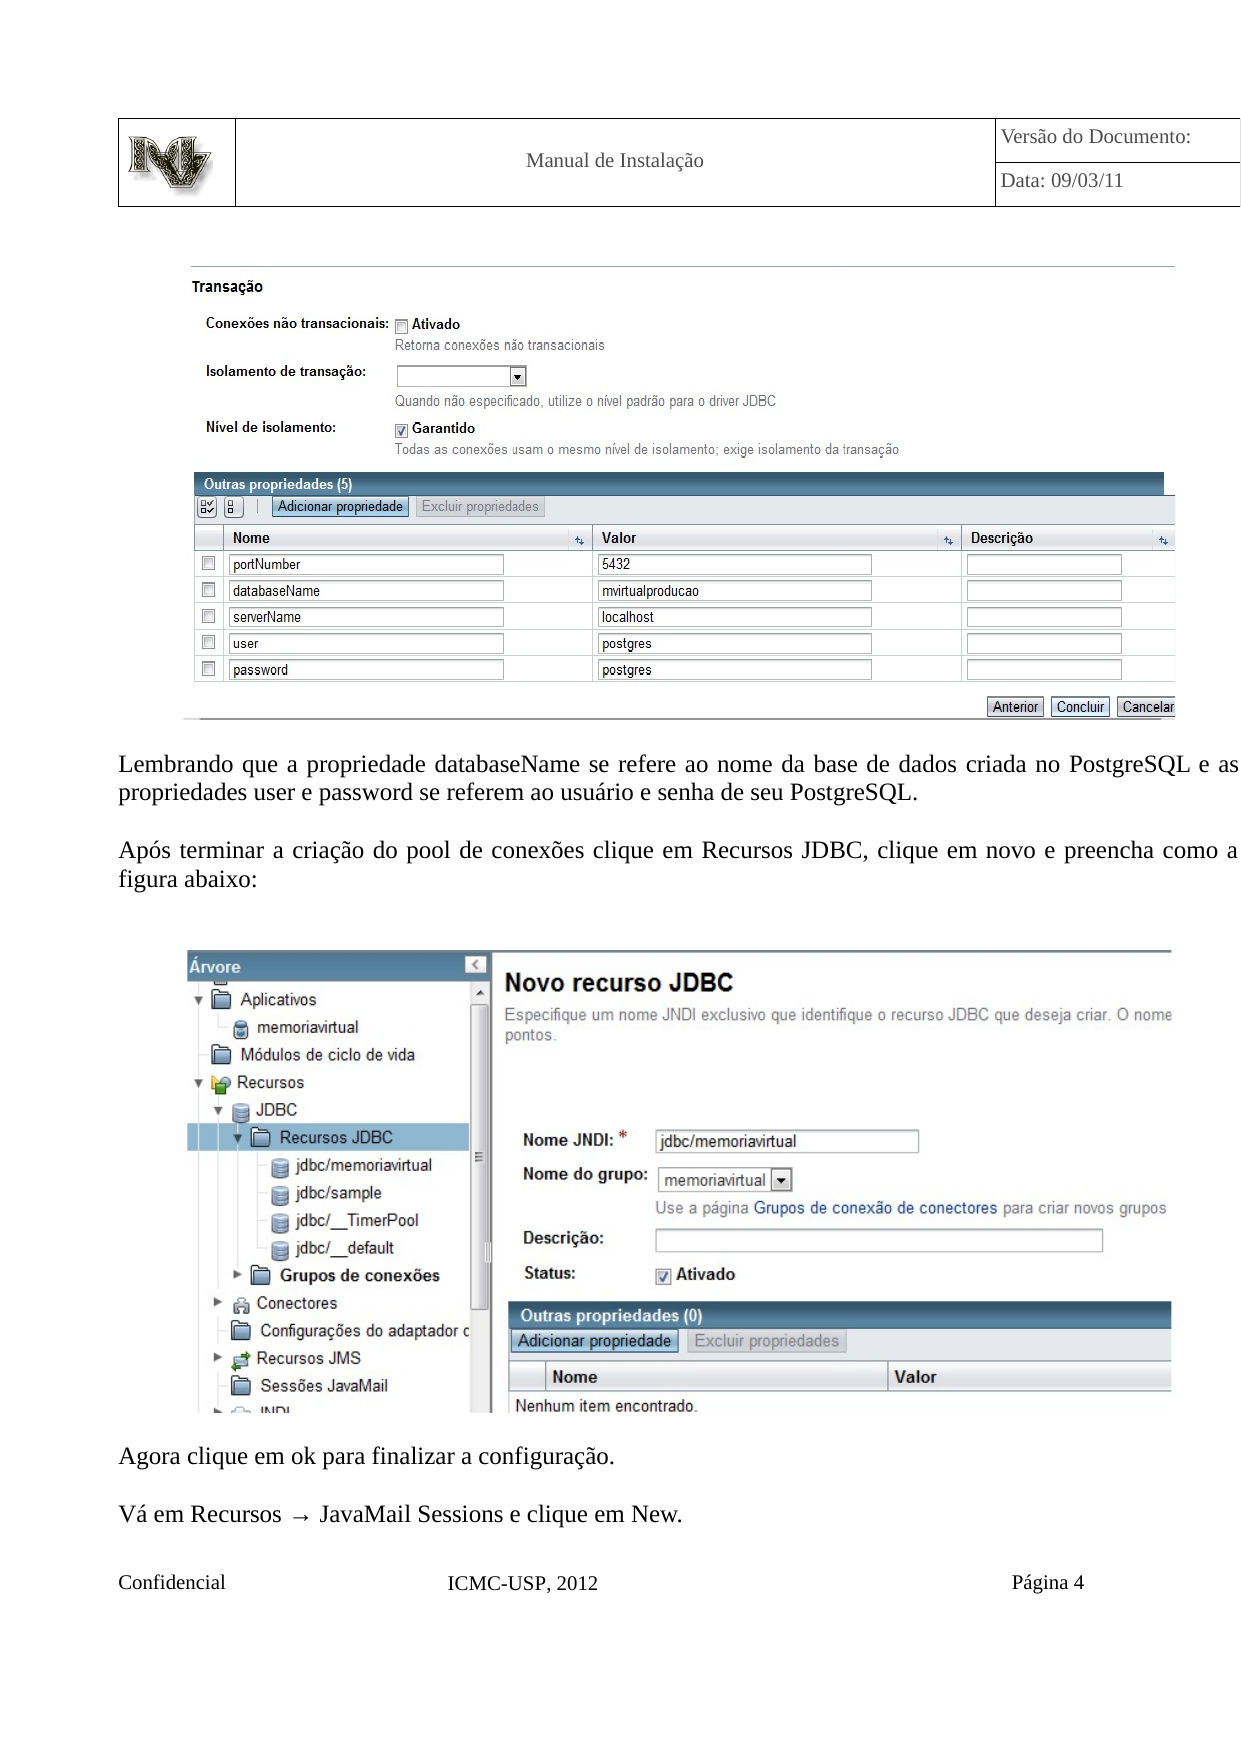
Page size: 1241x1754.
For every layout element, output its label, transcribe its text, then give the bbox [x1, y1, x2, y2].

text Vá em Recursos → JavaMail Sessions e clique em New. [118, 1499, 1240, 1527]
picture [187, 950, 1172, 1413]
picture [123, 125, 214, 200]
text Após terminar a criação do pool de conexões clique em Recursos JDBC, clique em novo e preencha como a figura abaixo: [118, 835, 1240, 892]
picture [183, 264, 1175, 720]
text Agora clique em ok para finalizar a configuração. [118, 1441, 1240, 1470]
text Lembrando que a propriedade databaseName se refere ao nome da base de dados criada no PostgreSQL e as propriedades user e password se referem ao usuário e senha de seu PostgreSQL. [118, 749, 1240, 806]
